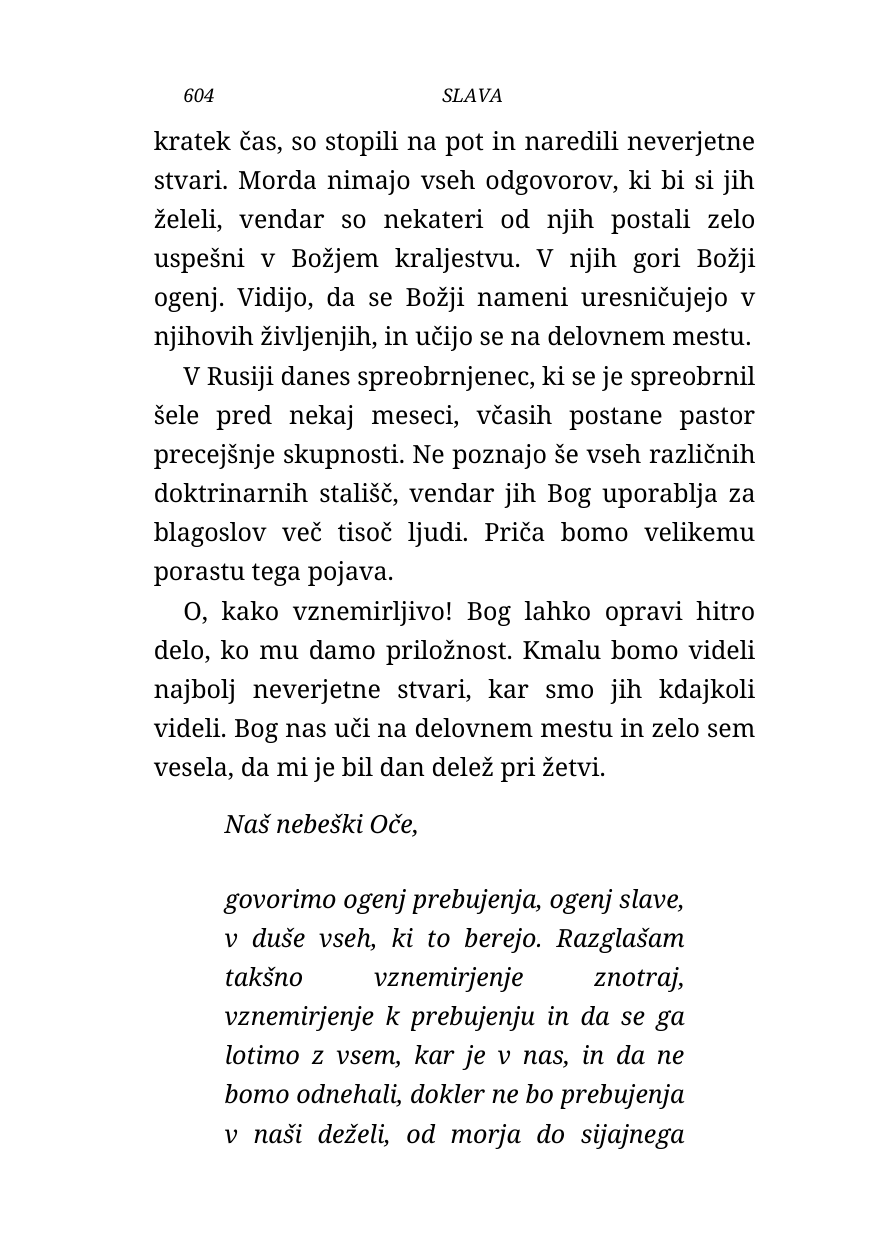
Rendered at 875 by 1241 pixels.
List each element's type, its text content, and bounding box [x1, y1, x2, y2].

text O, kako vznemirljivo! Bog lahko opravi hitro delo, ko mu damo priložnost. Kmalu bomo videli najbolj neverjetne stvari, kar smo jih kdajkoli videli. Bog nas uči na delovnem mestu in zelo sem vesela, da mi je bil dan delež pri žetvi. [153, 593, 756, 784]
text kratek čas, so stopili na pot in naredili neverjetne stvari. Morda nimajo vseh odgovorov, ki bi si jih želeli, vendar so nekateri od njih postali zelo uspešni v Božjem kraljestvu. V njih gori Božji ogenj. Vidijo, da se Božji nameni uresničujejo v njihovih življenjih, in učijo se na delovnem mestu. [153, 123, 756, 353]
text V Rusiji danes spreobrnjenec, ki se je spreobrnil šele pred nekaj meseci, včasih postane pastor precejšnje skupnosti. Ne poznajo še vseh različnih doktrinarnih stališč, vendar jih Bog uporablja za blagoslov več tisoč ljudi. Priča bomo velikemu porastu tega pojava. [153, 358, 756, 588]
text Naš nebeški Oče, [224, 807, 685, 841]
text govorimo ogenj prebujenja, ogenj slave, v duše vseh, ki to berejo. Razglašam takšno vznemirjenje znotraj, vznemirjenje k prebujenju in da se ga lotimo z vsem, kar je v nas, in da ne bomo odnehali, dokler ne bo prebujenja v naši deželi, od morja do sijajnega [224, 881, 685, 1150]
